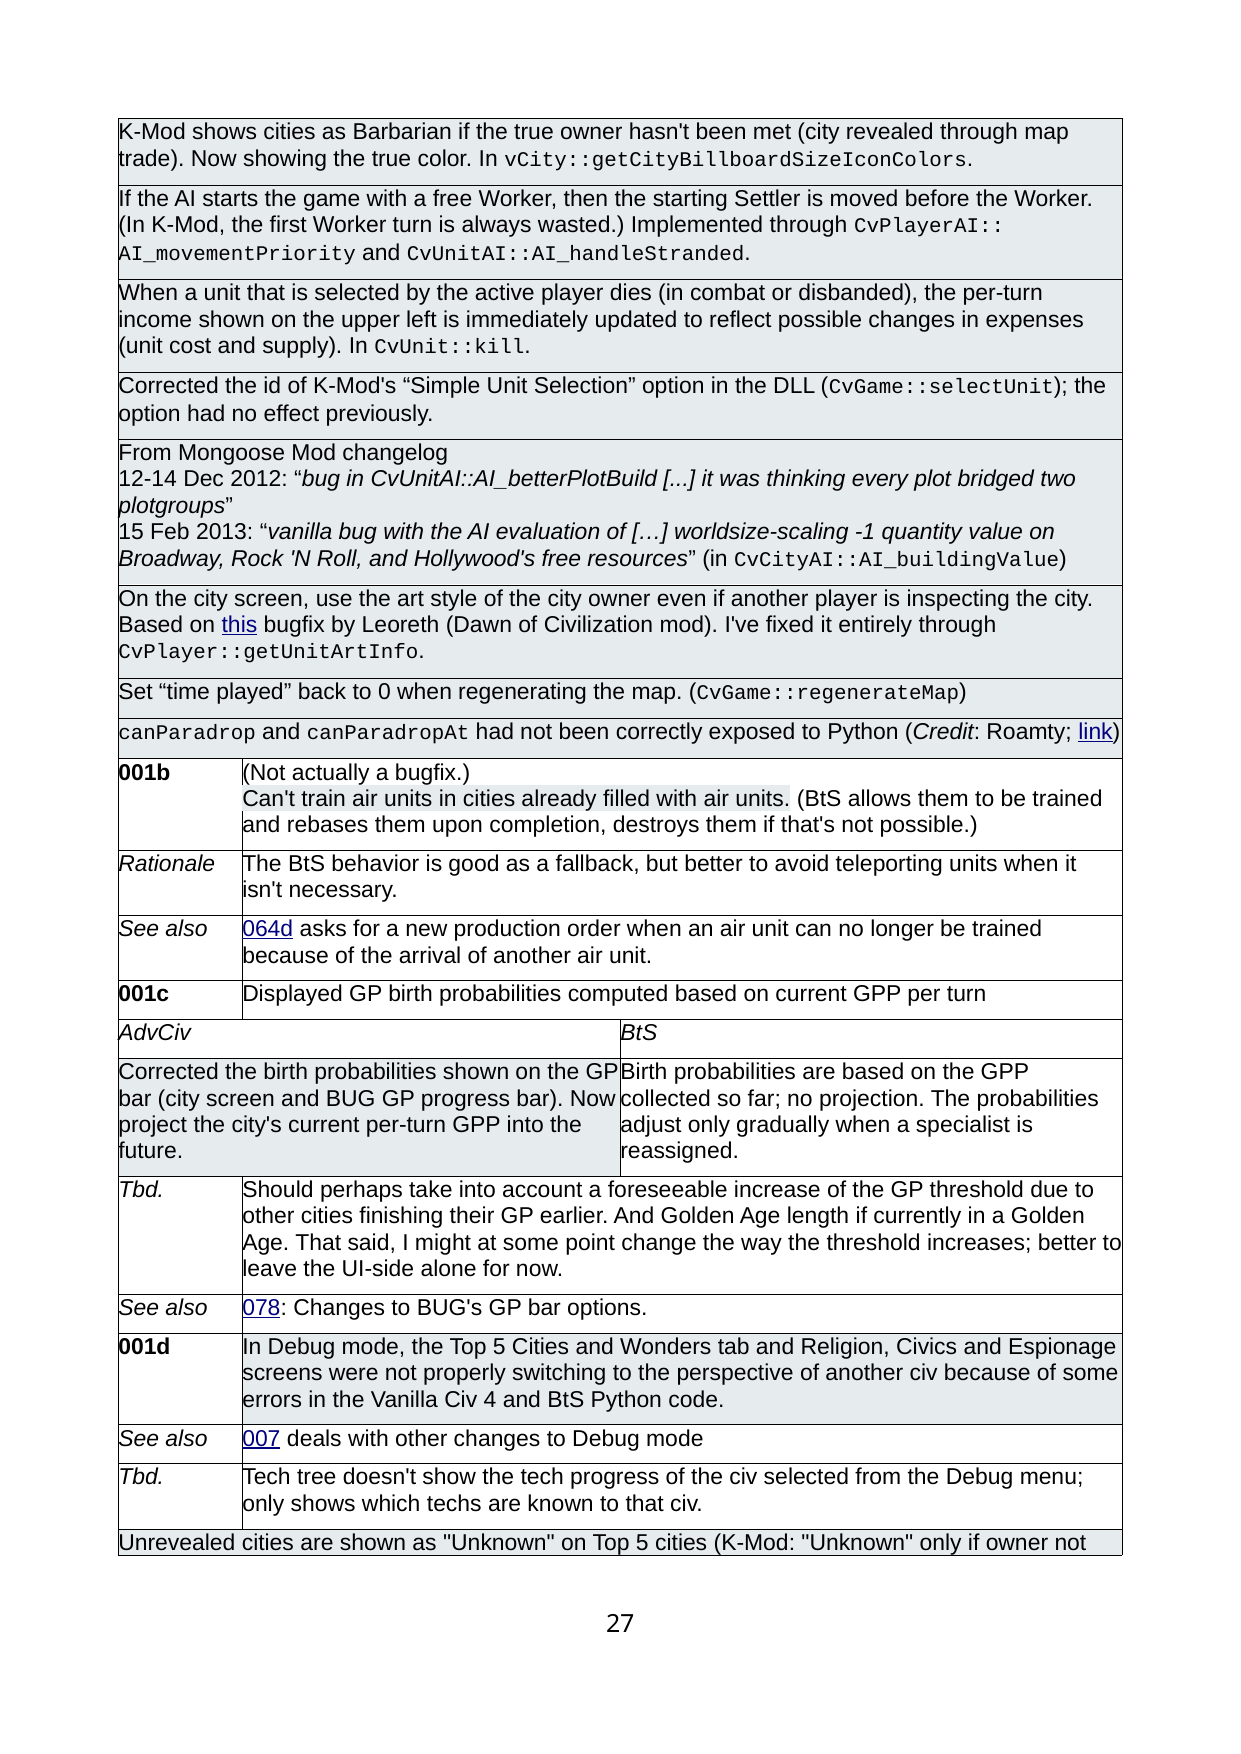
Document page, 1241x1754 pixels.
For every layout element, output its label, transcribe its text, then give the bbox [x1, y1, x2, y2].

table_cell 007 deals with other changes to Debug mode [243, 1425, 1122, 1463]
table_cell When a unit that is selected by the active player dies (in combat or disbanded), the per-turn income shown on the upper left is immediately updated to reflect possible changes in expenses (unit cost and supply). In CvUnit::kill. [119, 280, 1122, 372]
table_cell Displayed GP birth probabilities computed based on current GPP per turn [243, 981, 1122, 1019]
table_cell K-Mod shows cities as Barbarian if the true owner hasn't been met (city revealed through map trade). Now showing the true color. In vCity::getCityBillboardSizeIconColors. [119, 119, 1122, 185]
table_cell On the city screen, use the art style of the city owner even if another player is inspecting the city. Based on this bugfix by Leoreth (Dawn of Civilization mod). I've fixed it entirely through CvPlayer::getUnitArtInfo. [119, 586, 1122, 678]
table_cell 064d asks for a new production order when an air unit can no longer be trained because of the arrival of another air unit. [243, 916, 1122, 980]
table_cell Corrected the birth probabilities shown on the GP bar (city screen and BUG GP progress bar). Now project the city's current per-turn GPP into the future. [119, 1059, 620, 1176]
table_cell AdvCiv [119, 1020, 620, 1058]
table_cell 001d [119, 1334, 242, 1424]
table_cell Unrevealed cities are shown as "Unknown" on Top 5 cities (K-Mod: "Unknown" only if owner not [119, 1530, 1122, 1555]
table_cell Tech tree doesn't show the tech progress of the civ selected from the Debug menu; only shows which techs are known to that civ. [243, 1464, 1122, 1528]
table_cell In Debug mode, the Top 5 Cities and Wonders tab and Religion, Civics and Espionage screens were not properly switching to the perspective of another civ because of some errors in the Vanilla Civ 4 and BtS Python code. [243, 1334, 1122, 1424]
table_cell Tbd. [119, 1464, 242, 1528]
table_cell Tbd. [119, 1177, 242, 1294]
table_cell If the AI starts the game with a free Worker, then the starting Settler is moved before the Worker. (In K-Mod, the first Worker turn is always wasted.) Implemented through CvPlayerAI:: AI_movementPriority and CvUnitAI::AI_handleStranded. [119, 186, 1122, 279]
table_cell Should perhaps take into account a foreseeable increase of the GP threshold due to other cities finishing their GP earlier. And Golden Age length if currently in a Golden Age. That said, I might at some point change the way the threshold increases; better to leave the UI-side alone for now. [243, 1177, 1122, 1294]
table_cell canParadrop and canParadropAt had not been correctly exposed to Python (Credit: Roamty; link) [119, 719, 1122, 758]
table_cell Set “time played” back to 0 when regenerating the map. (CvGame::regenerateMap) [119, 679, 1122, 718]
table_cell From Mongoose Mod changelog 12-14 Dec 2012: “bug in CvUnitAI::AI_betterPlotBuild [...] it was thinking every plot bridged two plotgroups” 15 Feb 2013: “vanilla bug with the AI evaluation of […] worldsize-scaling -1 quantity value on Broadway, Rock 'N Roll, and Hollywood's free resources” (in CvCityAI::AI_buildingValue) [119, 440, 1122, 584]
table_cell Birth probabilities are based on the GPP collected so far; no projection. The probabilities adjust only gradually when a specialist is reassigned. [621, 1059, 1122, 1176]
table_cell See also [119, 1295, 242, 1333]
table_cell Rationale [119, 851, 242, 915]
table_cell See also [119, 916, 242, 980]
table_cell Corrected the id of K-Mod's “Simple Unit Selection” option in the DLL (CvGame::selectUnit); the option had no effect previously. [119, 373, 1122, 439]
table_cell 001b [119, 759, 242, 850]
table_cell See also [119, 1425, 242, 1463]
table_cell BtS [621, 1020, 1122, 1058]
table_cell 001c [119, 981, 242, 1019]
table_cell (Not actually a bugfix.) Can't train air units in cities already filled with air units. (BtS allows them to be trained and rebases them upon completion, destroys them if that's not possible.) [243, 759, 1122, 850]
table_cell 078: Changes to BUG's GP bar options. [243, 1295, 1122, 1333]
table_cell The BtS behavior is good as a fallback, but better to avoid teleporting units when it isn't necessary. [243, 851, 1122, 915]
